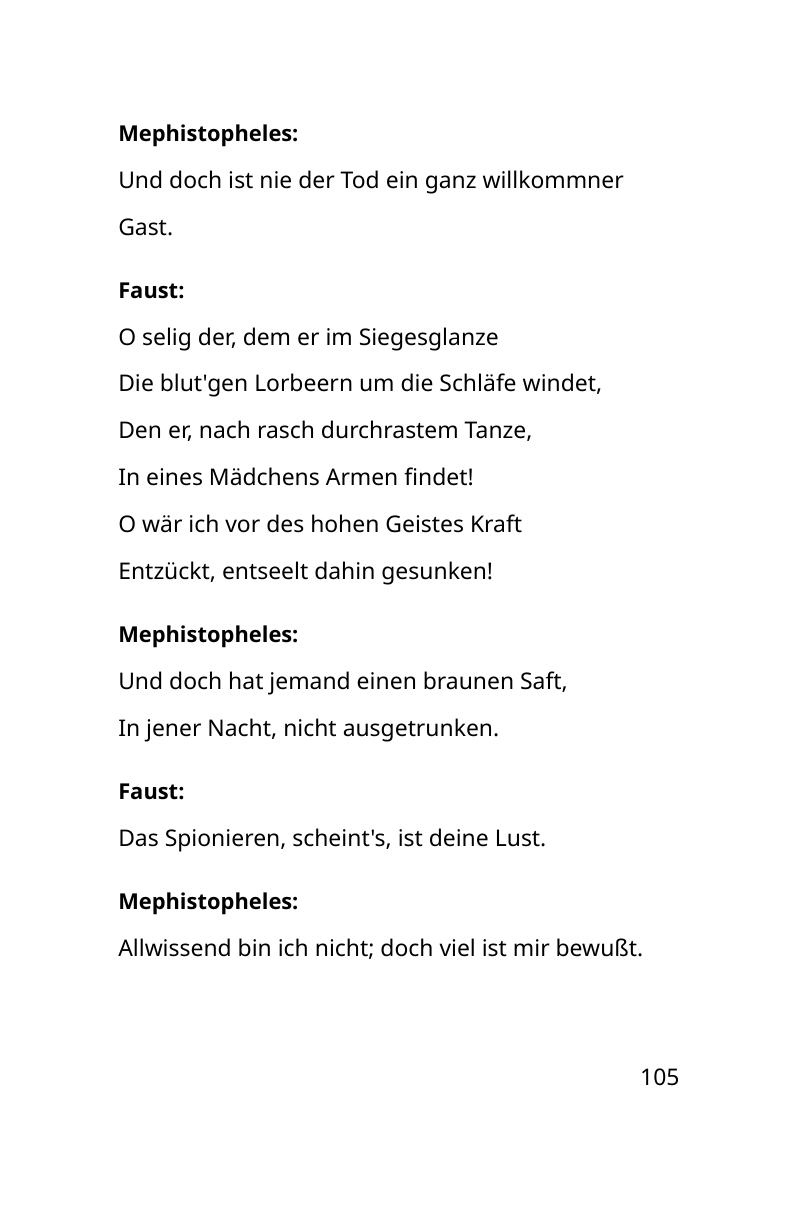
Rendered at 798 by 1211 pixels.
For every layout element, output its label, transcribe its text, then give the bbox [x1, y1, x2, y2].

text Faust: O selig der, dem er im Siegesglanze Die blut'gen Lorbeern um die Schläfe windet, Den er, nach rasch durchrastem Tanze, In eines Mädchens Armen findet! O wär ich vor des hohen Geistes Kraft Entzückt, entseelt dahin gesunken! [118, 275, 679, 586]
text Faust: Das Spionieren, scheint's, ist deine Lust. [118, 776, 679, 853]
text Mephistopheles: Und doch ist nie der Tod ein ganz willkommner Gast. [118, 118, 679, 242]
text Mephistopheles: Allwissend bin ich nicht; doch viel ist mir bewußt. [118, 886, 679, 963]
text Mephistopheles: Und doch hat jemand einen braunen Saft, In jener Nacht, nicht ausgetrunken. [118, 619, 679, 743]
